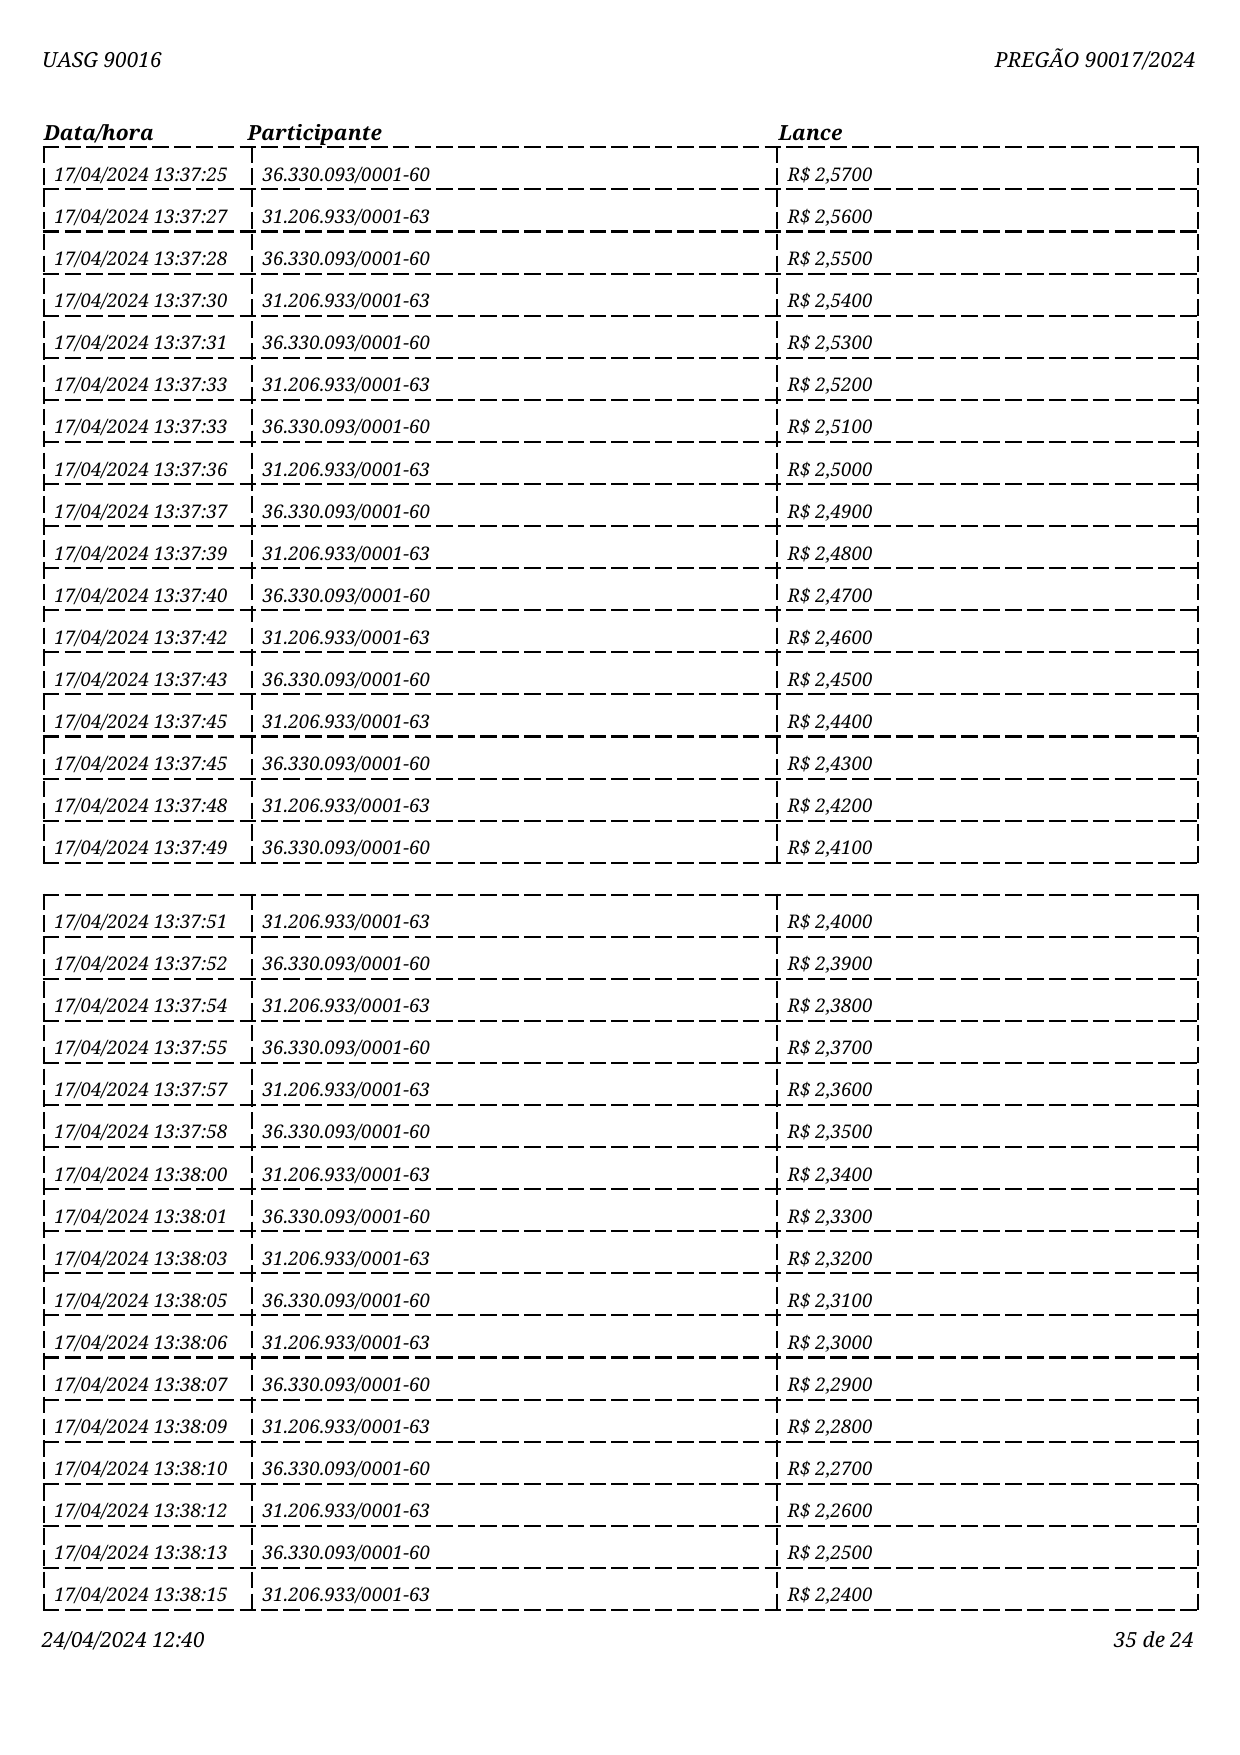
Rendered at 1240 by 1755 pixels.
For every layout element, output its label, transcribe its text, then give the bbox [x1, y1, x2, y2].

table_cell 17/04/2024 13:37:42 [44, 609, 252, 651]
table_cell 31.206.933/0001-63 [252, 1146, 777, 1188]
table_cell R$ 2,3300 [777, 1188, 1198, 1230]
table_cell 36.330.093/0001-60 [252, 936, 777, 978]
table_cell R$ 2,3000 [777, 1314, 1198, 1356]
table_cell R$ 2,3200 [777, 1230, 1198, 1272]
table_cell 17/04/2024 13:37:33 [44, 399, 252, 441]
table_cell R$ 2,5200 [777, 357, 1198, 399]
table_cell 17/04/2024 13:38:06 [44, 1314, 252, 1356]
table_cell R$ 2,4300 [777, 735, 1198, 777]
table_cell R$ 2,3400 [777, 1146, 1198, 1188]
table_cell 36.330.093/0001-60 [252, 483, 777, 525]
table_cell 17/04/2024 13:37:45 [44, 693, 252, 735]
table_cell R$ 2,4100 [777, 820, 1198, 862]
table_cell R$ 2,4500 [777, 651, 1198, 693]
table_cell 17/04/2024 13:37:49 [44, 820, 252, 862]
table_cell 17/04/2024 13:37:28 [44, 230, 252, 272]
table_cell 17/04/2024 13:37:54 [44, 978, 252, 1020]
table_cell 31.206.933/0001-63 [252, 1314, 777, 1356]
table_cell 17/04/2024 13:37:55 [44, 1020, 252, 1062]
table_cell 36.330.093/0001-60 [252, 1441, 777, 1483]
table_cell 31.206.933/0001-63 [252, 609, 777, 651]
table_cell R$ 2,4200 [777, 778, 1198, 819]
table_cell 36.330.093/0001-60 [252, 567, 777, 609]
table_cell 17/04/2024 13:38:05 [44, 1272, 252, 1314]
table_cell R$ 2,3800 [777, 978, 1198, 1020]
table_cell 36.330.093/0001-60 [252, 651, 777, 693]
table_cell R$ 2,4700 [777, 567, 1198, 609]
table_cell R$ 2,4600 [777, 609, 1198, 651]
table_cell R$ 2,2500 [777, 1525, 1198, 1567]
table_cell 36.330.093/0001-60 [252, 1104, 777, 1146]
table_cell R$ 2,5100 [777, 399, 1198, 441]
table_cell 36.330.093/0001-60 [252, 735, 777, 777]
table_cell 17/04/2024 13:38:10 [44, 1441, 252, 1483]
table_cell 31.206.933/0001-63 [252, 357, 777, 399]
table_cell 31.206.933/0001-63 [252, 1399, 777, 1441]
table_cell 36.330.093/0001-60 [252, 1188, 777, 1230]
table_cell 17/04/2024 13:37:27 [44, 188, 252, 230]
table_cell R$ 2,2800 [777, 1399, 1198, 1441]
table_cell R$ 2,2700 [777, 1441, 1198, 1483]
table_cell 36.330.093/0001-60 [252, 399, 777, 441]
table_cell 17/04/2024 13:37:39 [44, 525, 252, 567]
table_cell R$ 2,2900 [777, 1356, 1198, 1398]
table_cell 17/04/2024 13:37:48 [44, 778, 252, 819]
table_cell 17/04/2024 13:38:09 [44, 1399, 252, 1441]
table_cell 17/04/2024 13:37:37 [44, 483, 252, 525]
table_header R$ 2,4000 [777, 894, 1198, 936]
table_cell 36.330.093/0001-60 [252, 1020, 777, 1062]
table_cell 17/04/2024 13:37:52 [44, 936, 252, 978]
table_cell 31.206.933/0001-63 [252, 1230, 777, 1272]
table_cell 17/04/2024 13:38:12 [44, 1483, 252, 1525]
table_cell R$ 2,2400 [777, 1567, 1198, 1609]
table_cell 17/04/2024 13:37:45 [44, 735, 252, 777]
table_cell 31.206.933/0001-63 [252, 188, 777, 230]
table_cell 31.206.933/0001-63 [252, 1483, 777, 1525]
table_cell R$ 2,3500 [777, 1104, 1198, 1146]
table_header 17/04/2024 13:37:51 [44, 894, 252, 936]
table_cell 31.206.933/0001-63 [252, 1567, 777, 1609]
table_cell 31.206.933/0001-63 [252, 978, 777, 1020]
table_cell 17/04/2024 13:38:13 [44, 1525, 252, 1567]
table_cell R$ 2,5700 [777, 146, 1198, 188]
table_cell R$ 2,3600 [777, 1062, 1198, 1104]
table_cell 17/04/2024 13:38:03 [44, 1230, 252, 1272]
table_cell 17/04/2024 13:38:01 [44, 1188, 252, 1230]
table_cell 17/04/2024 13:37:43 [44, 651, 252, 693]
table_cell R$ 2,4400 [777, 693, 1198, 735]
table_cell 17/04/2024 13:38:00 [44, 1146, 252, 1188]
table_cell 36.330.093/0001-60 [252, 315, 777, 357]
table_cell 17/04/2024 13:37:40 [44, 567, 252, 609]
table_cell R$ 2,4800 [777, 525, 1198, 567]
table_cell 36.330.093/0001-60 [252, 1525, 777, 1567]
table_cell 36.330.093/0001-60 [252, 1356, 777, 1398]
table_cell 31.206.933/0001-63 [252, 525, 777, 567]
table_cell 31.206.933/0001-63 [252, 1062, 777, 1104]
table_cell 31.206.933/0001-63 [252, 693, 777, 735]
table_cell R$ 2,5300 [777, 315, 1198, 357]
table_cell 17/04/2024 13:38:15 [44, 1567, 252, 1609]
table_cell 36.330.093/0001-60 [252, 230, 777, 272]
table_cell 36.330.093/0001-60 [252, 820, 777, 862]
table_cell 17/04/2024 13:37:30 [44, 273, 252, 314]
table_cell 36.330.093/0001-60 [252, 146, 777, 188]
table_cell 17/04/2024 13:37:31 [44, 315, 252, 357]
table_cell R$ 2,3900 [777, 936, 1198, 978]
table_cell 17/04/2024 13:38:07 [44, 1356, 252, 1398]
table_cell R$ 2,5400 [777, 273, 1198, 314]
table_cell 17/04/2024 13:37:25 [44, 146, 252, 188]
table_cell 17/04/2024 13:37:36 [44, 441, 252, 483]
table_cell 17/04/2024 13:37:33 [44, 357, 252, 399]
table_cell R$ 2,3700 [777, 1020, 1198, 1062]
table_cell R$ 2,5600 [777, 188, 1198, 230]
table_cell 36.330.093/0001-60 [252, 1272, 777, 1314]
table_header 31.206.933/0001-63 [252, 894, 777, 936]
table_cell R$ 2,4900 [777, 483, 1198, 525]
table_cell 17/04/2024 13:37:58 [44, 1104, 252, 1146]
table_cell R$ 2,3100 [777, 1272, 1198, 1314]
table_cell R$ 2,2600 [777, 1483, 1198, 1525]
table_cell 17/04/2024 13:37:57 [44, 1062, 252, 1104]
table_cell 31.206.933/0001-63 [252, 778, 777, 819]
table_cell R$ 2,5000 [777, 441, 1198, 483]
table_cell R$ 2,5500 [777, 230, 1198, 272]
table_cell 31.206.933/0001-63 [252, 273, 777, 314]
table_cell 31.206.933/0001-63 [252, 441, 777, 483]
